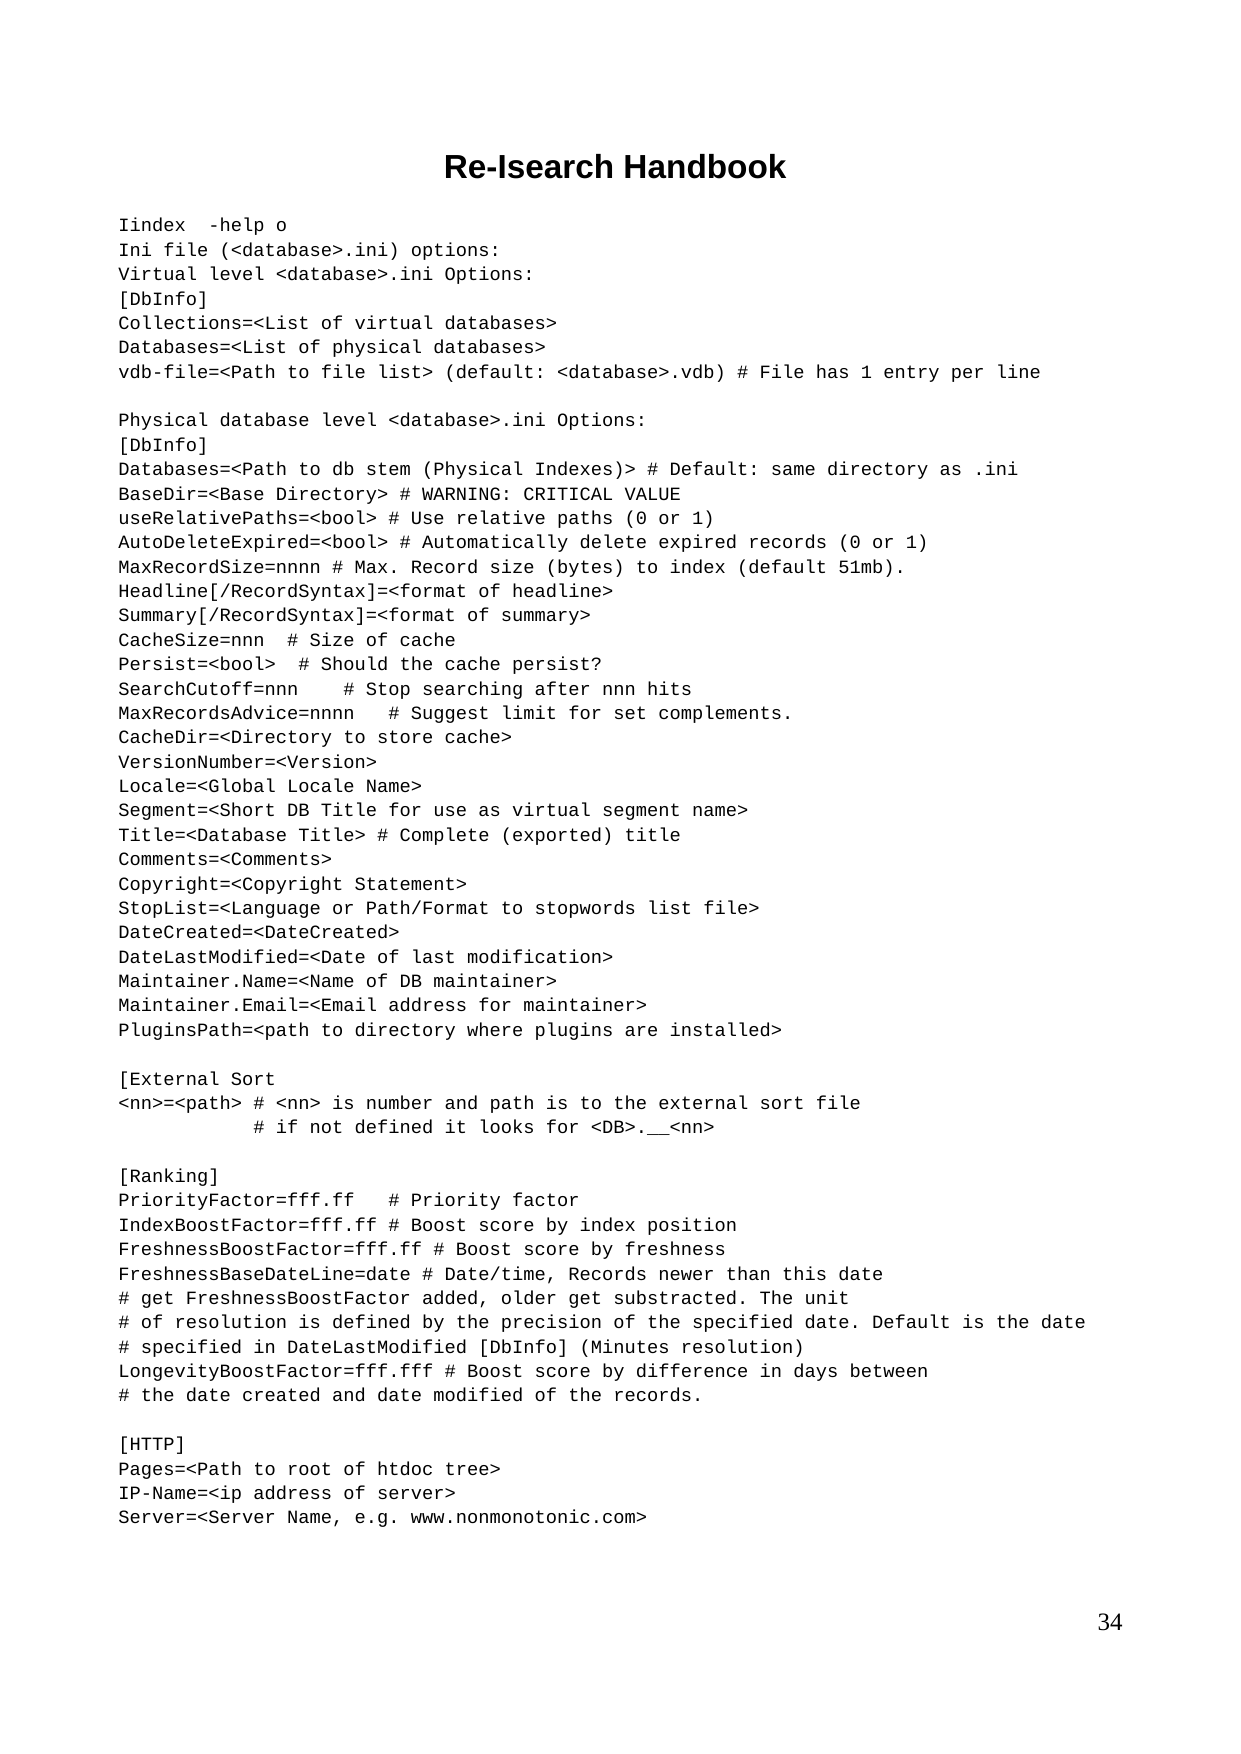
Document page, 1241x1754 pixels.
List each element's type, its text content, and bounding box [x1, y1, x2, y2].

text VersionNumber=<Version> [118, 752, 1122, 774]
text DateLastModified=<Date of last modification> [118, 947, 1122, 969]
text BaseDir=<Base Directory> # WARNING: CRITICAL VALUE [118, 484, 1122, 506]
text DateCreated=<DateCreated> [118, 923, 1122, 944]
text Pages=<Path to root of htdoc tree> [118, 1459, 1122, 1481]
text Persist=<bool> # Should the cache persist? [118, 655, 1122, 676]
text <nn>=<path> # <nn> is number and path is to the external sort file [118, 1094, 1122, 1115]
text # the date created and date modified of the records. [118, 1386, 1122, 1407]
text Maintainer.Email=<Email address for maintainer> [118, 996, 1122, 1017]
text Collections=<List of virtual databases> [118, 314, 1122, 335]
text Server=<Server Name, e.g. www.nonmonotonic.com> [118, 1508, 1122, 1529]
text IndexBoostFactor=fff.ff # Boost score by index position [118, 1216, 1122, 1237]
text MaxRecordSize=nnnn # Max. Record size (bytes) to index (default 51mb). [118, 557, 1122, 579]
text FreshnessBaseDateLine=date # Date/time, Records newer than this date [118, 1264, 1122, 1286]
text [External Sort [118, 1069, 1122, 1091]
text PriorityFactor=fff.ff # Priority factor [118, 1191, 1122, 1212]
text Iindex -help o [118, 216, 1122, 237]
text [DbInfo] [118, 436, 1122, 457]
text # if not defined it looks for <DB>.__<nn> [118, 1118, 1122, 1139]
text MaxRecordsAdvice=nnnn # Suggest limit for set complements. [118, 704, 1122, 725]
text Title=<Database Title> # Complete (exported) title [118, 826, 1122, 847]
text [DbInfo] [118, 289, 1122, 311]
text Comments=<Comments> [118, 850, 1122, 871]
text # of resolution is defined by the precision of the specified date. Default is the date [118, 1313, 1122, 1334]
text Databases=<Path to db stem (Physical Indexes)> # Default: same directory as .ini [118, 460, 1122, 481]
text Segment=<Short DB Title for use as virtual segment name> [118, 801, 1122, 822]
text SearchCutoff=nnn # Stop searching after nnn hits [118, 679, 1122, 701]
text # specified in DateLastModified [DbInfo] (Minutes resolution) [118, 1337, 1122, 1359]
text vdb-file=<Path to file list> (default: <database>.vdb) # File has 1 entry per line [118, 362, 1122, 384]
text FreshnessBoostFactor=fff.ff # Boost score by freshness [118, 1240, 1122, 1261]
text [HTTP] [118, 1435, 1122, 1456]
text StopList=<Language or Path/Format to stopwords list file> [118, 899, 1122, 920]
text Locale=<Global Locale Name> [118, 777, 1122, 798]
text Maintainer.Name=<Name of DB maintainer> [118, 972, 1122, 993]
text Virtual level <database>.ini Options: [118, 265, 1122, 286]
text AutoDeleteExpired=<bool> # Automatically delete expired records (0 or 1) [118, 533, 1122, 554]
text Copyright=<Copyright Statement> [118, 874, 1122, 896]
text CacheSize=nnn # Size of cache [118, 631, 1122, 652]
text LongevityBoostFactor=fff.fff # Boost score by difference in days between [118, 1362, 1122, 1383]
text Summary[/RecordSyntax]=<format of summary> [118, 606, 1122, 627]
text useRelativePaths=<bool> # Use relative paths (0 or 1) [118, 509, 1122, 530]
text IP-Name=<ip address of server> [118, 1484, 1122, 1505]
text Headline[/RecordSyntax]=<format of headline> [118, 582, 1122, 603]
text # get FreshnessBoostFactor added, older get substracted. The unit [118, 1289, 1122, 1310]
text Databases=<List of physical databases> [118, 338, 1122, 359]
text Physical database level <database>.ini Options: [118, 411, 1122, 432]
text Ini file (<database>.ini) options: [118, 241, 1122, 262]
text CacheDir=<Directory to store cache> [118, 728, 1122, 749]
text [Ranking] [118, 1167, 1122, 1188]
text PluginsPath=<path to directory where plugins are installed> [118, 1021, 1122, 1042]
